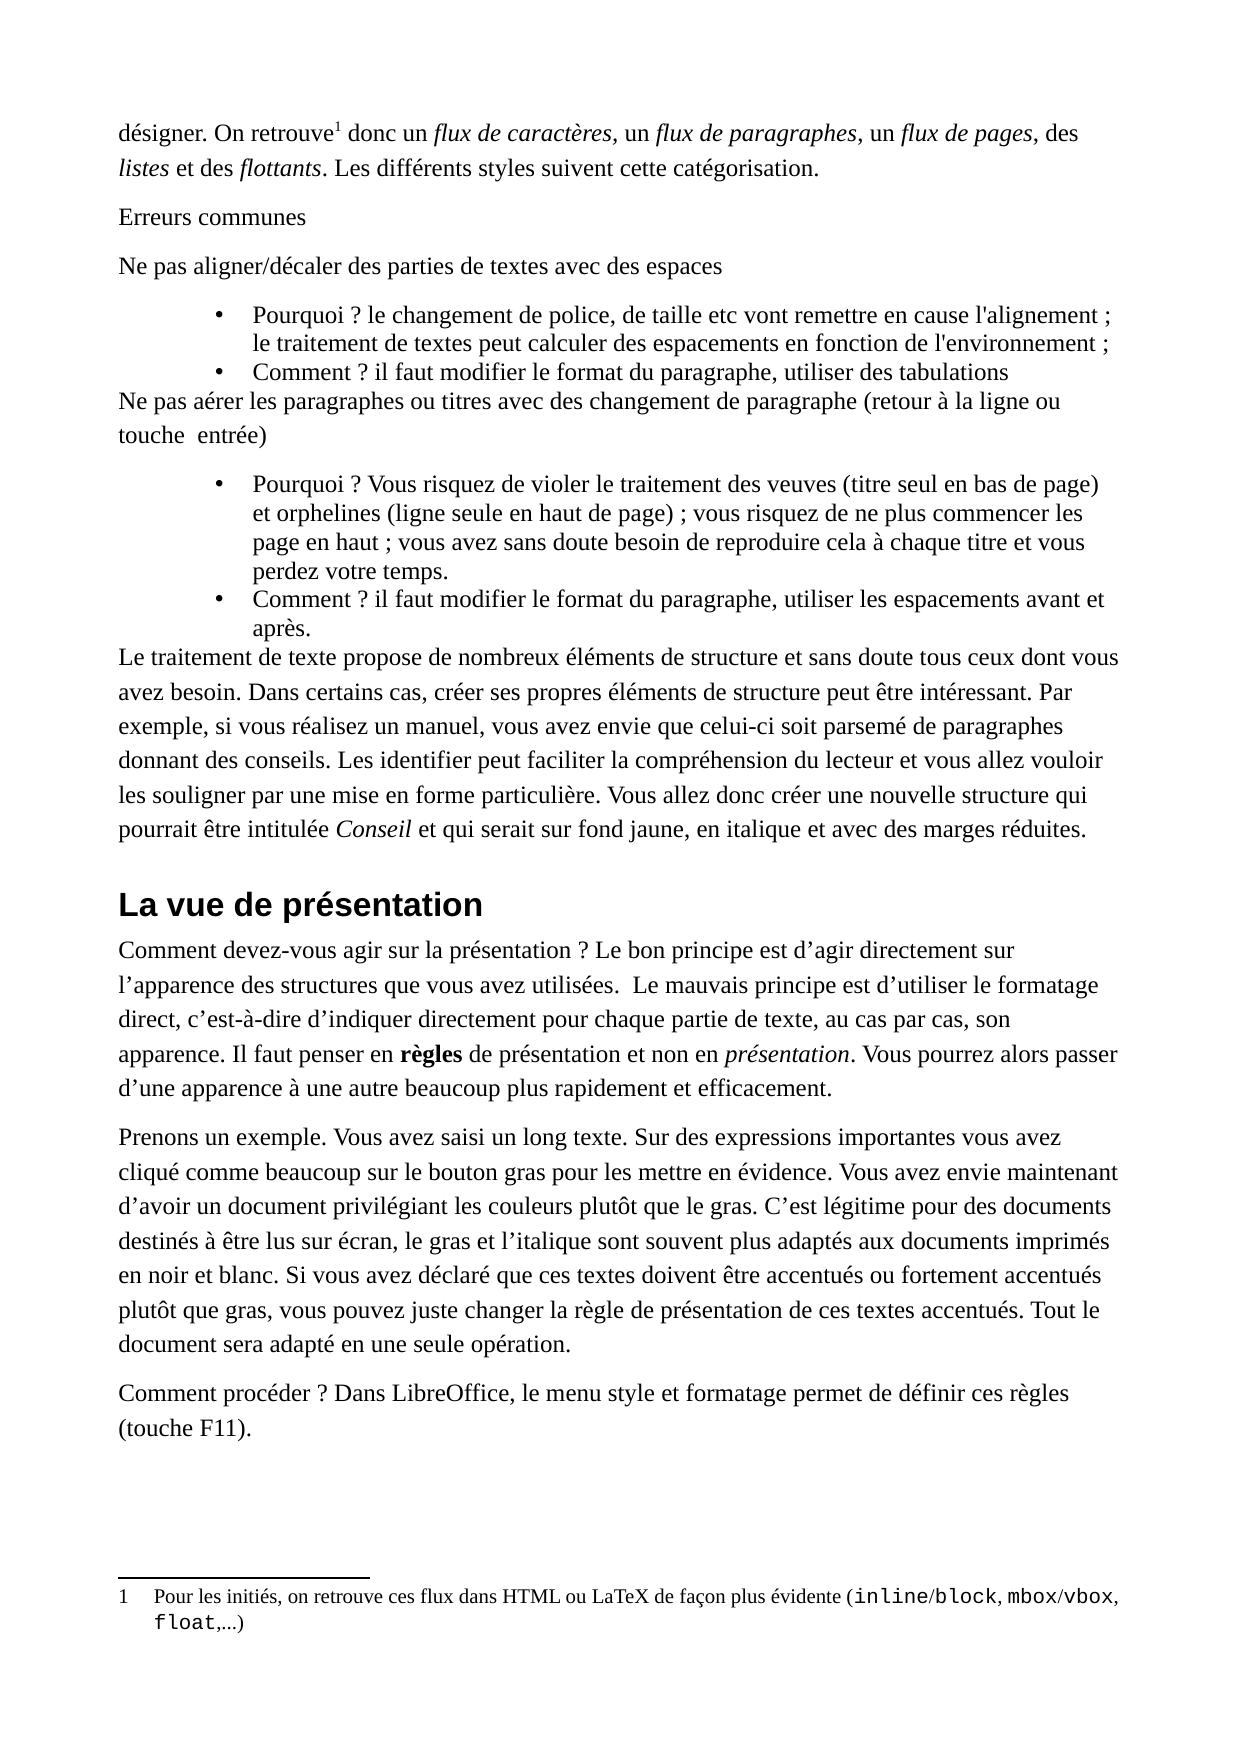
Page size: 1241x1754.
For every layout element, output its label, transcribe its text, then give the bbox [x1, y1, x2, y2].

text Le traitement de texte propose de nombreux éléments de structure et sans doute tous ceux dont vous avez besoin. Dans certains cas, créer ses propres éléments de structure peut être intéressant. Par exemple, si vous réalisez un manuel, vous avez envie que celui-ci soit parsemé de paragraphes donnant des conseils. Les identifier peut faciliter la compréhension du lecteur et vous allez vouloir les souligner par une mise en forme particulière. Vous allez donc créer une nouvelle structure qui pourrait être intitulée Conseil et qui serait sur fond jaune, en italique et avec des marges réduites. [118, 642, 1122, 843]
text Ne pas aligner/décaler des parties de textes avec des espaces [118, 251, 1122, 279]
text Comment devez-vous agir sur la présentation ? Le bon principe est d’agir directement sur l’apparence des structures que vous avez utilisées. Le mauvais principe est d’utiliser le formatage direct, c’est-à-dire d’indiquer directement pour chaque partie de texte, au cas par cas, son apparence. Il faut penser en règles de présentation et non en présentation. Vous pourrez alors passer d’une apparence à une autre beaucoup plus rapidement et efficacement. [118, 936, 1122, 1102]
text Pour les initiés, on retrouve ces flux dans HTML ou LaTeX de façon plus évidente (inline/block, mbox/vbox, float,...) [118, 1584, 1122, 1636]
text Prenons un exemple. Vous avez saisi un long texte. Sur des expressions importantes vous avez cliqué comme beaucoup sur le bouton gras pour les mettre en évidence. Vous avez envie maintenant d’avoir un document privilégiant les couleurs plutôt que le gras. C’est légitime pour des documents destinés à être lus sur écran, le gras et l’italique sont souvent plus adaptés aux documents imprimés en noir et blanc. Si vous avez déclaré que ces textes doivent être accentués ou fortement accentués plutôt que gras, vous pouvez juste changer la règle de présentation de ces textes accentués. Tout le document sera adapté en une seule opération. [118, 1122, 1122, 1358]
list Comment ? il faut modifier le format du paragraphe, utiliser les espacements avant et après. [215, 584, 1122, 642]
text Ne pas aérer les paragraphes ou titres avec des changement de paragraphe (retour à la ligne ou touche entrée) [118, 386, 1122, 449]
text désigner. On retrouve donc un flux de caractères, un flux de paragraphes, un flux de pages, des listes et des flottants. Les différents styles suivent cette catégorisation. [118, 118, 1122, 181]
list Pourquoi ? le changement de police, de taille etc vont remettre en cause l'alignement ; le traitement de textes peut calculer des espacements en fonction de l'environnement ; [215, 300, 1122, 357]
list Pourquoi ? Vous risquez de violer le traitement des veuves (titre seul en bas de page) et orphelines (ligne seule en haut de page) ; vous risquez de ne plus commencer les page en haut ; vous avez sans doute besoin de reproduire cela à chaque titre et vous perdez votre temps. [215, 469, 1122, 584]
text Comment procéder ? Dans LibreOffice, le menu style et formatage permet de définir ces règles (touche F11). [118, 1378, 1122, 1442]
list Comment ? il faut modifier le format du paragraphe, utiliser des tabulations [215, 357, 1122, 386]
subtitle La vue de présentation [118, 884, 1122, 923]
text Erreurs communes [118, 202, 1122, 230]
